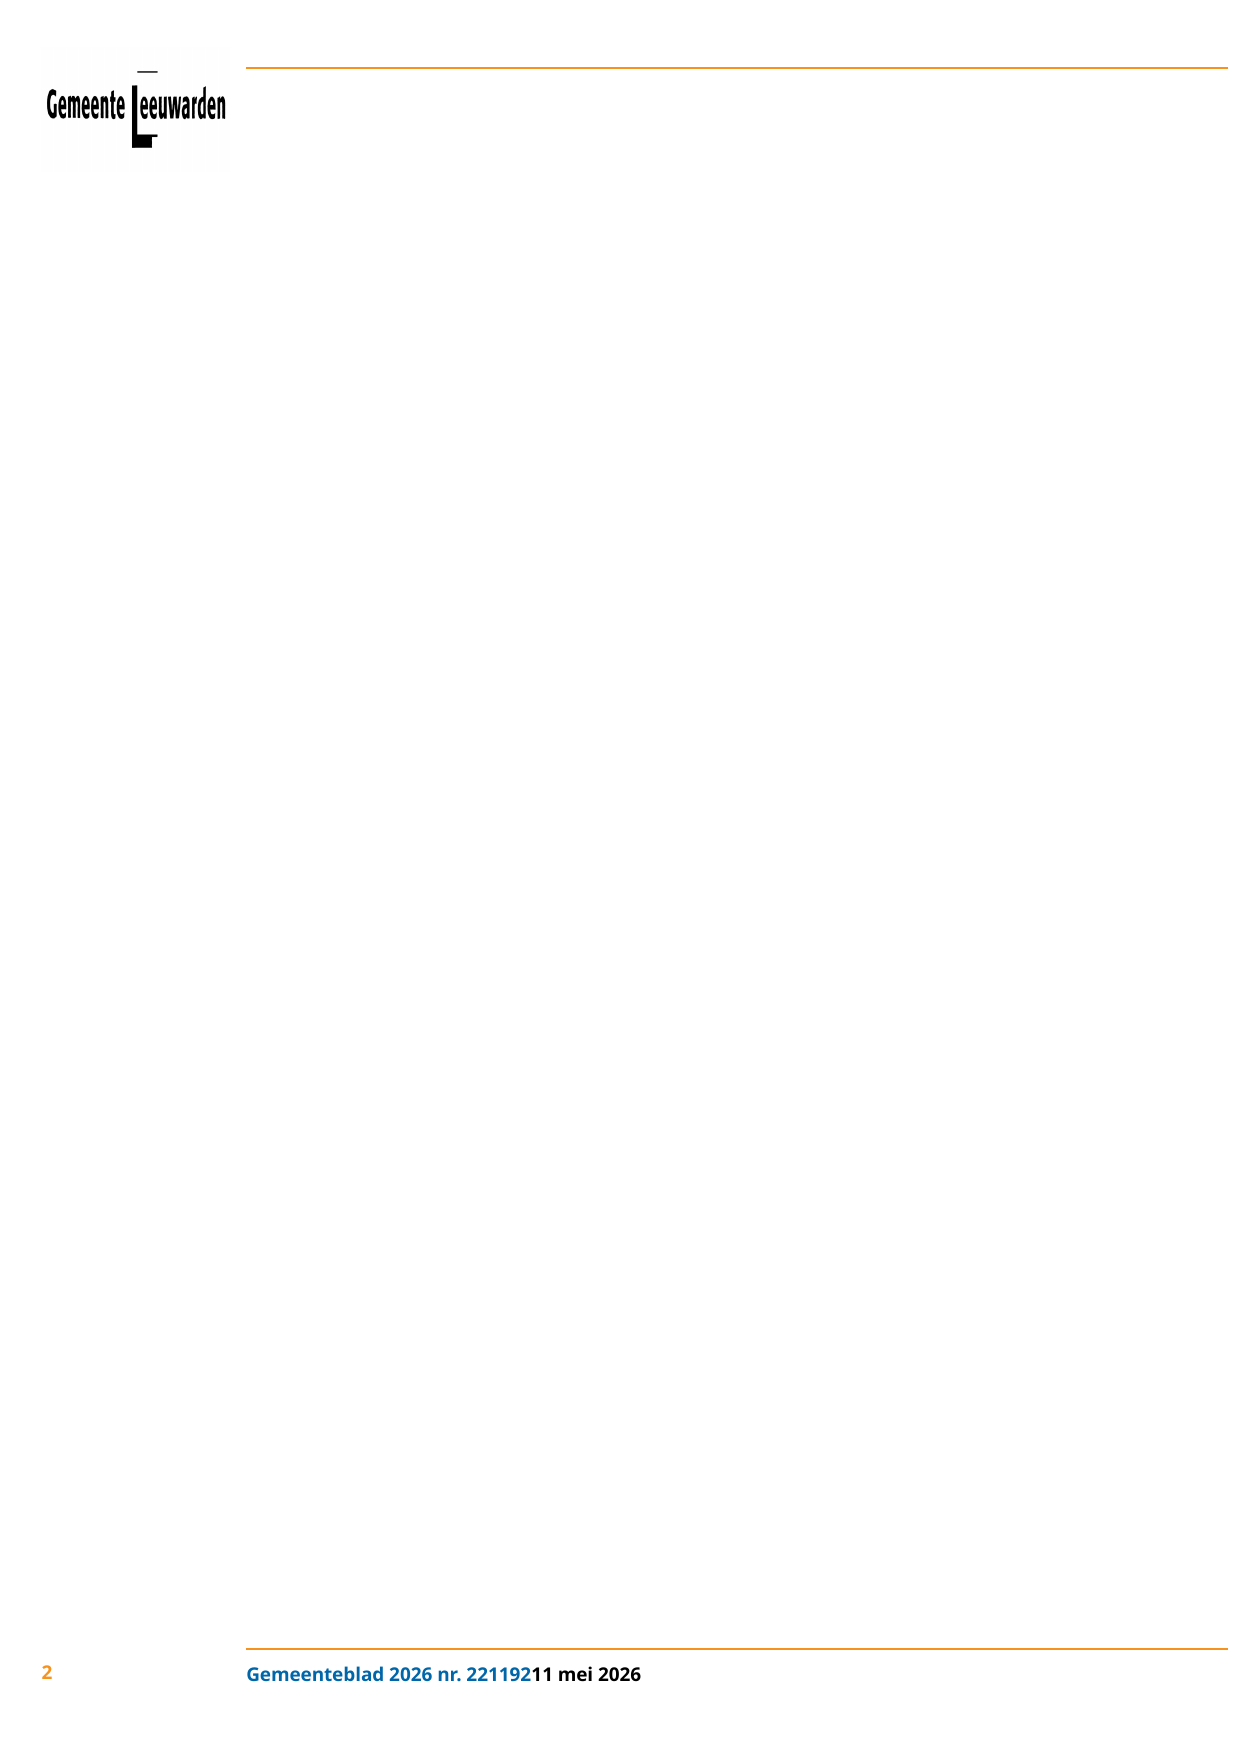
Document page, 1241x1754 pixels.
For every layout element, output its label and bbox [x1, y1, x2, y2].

picture [41, 47, 231, 172]
